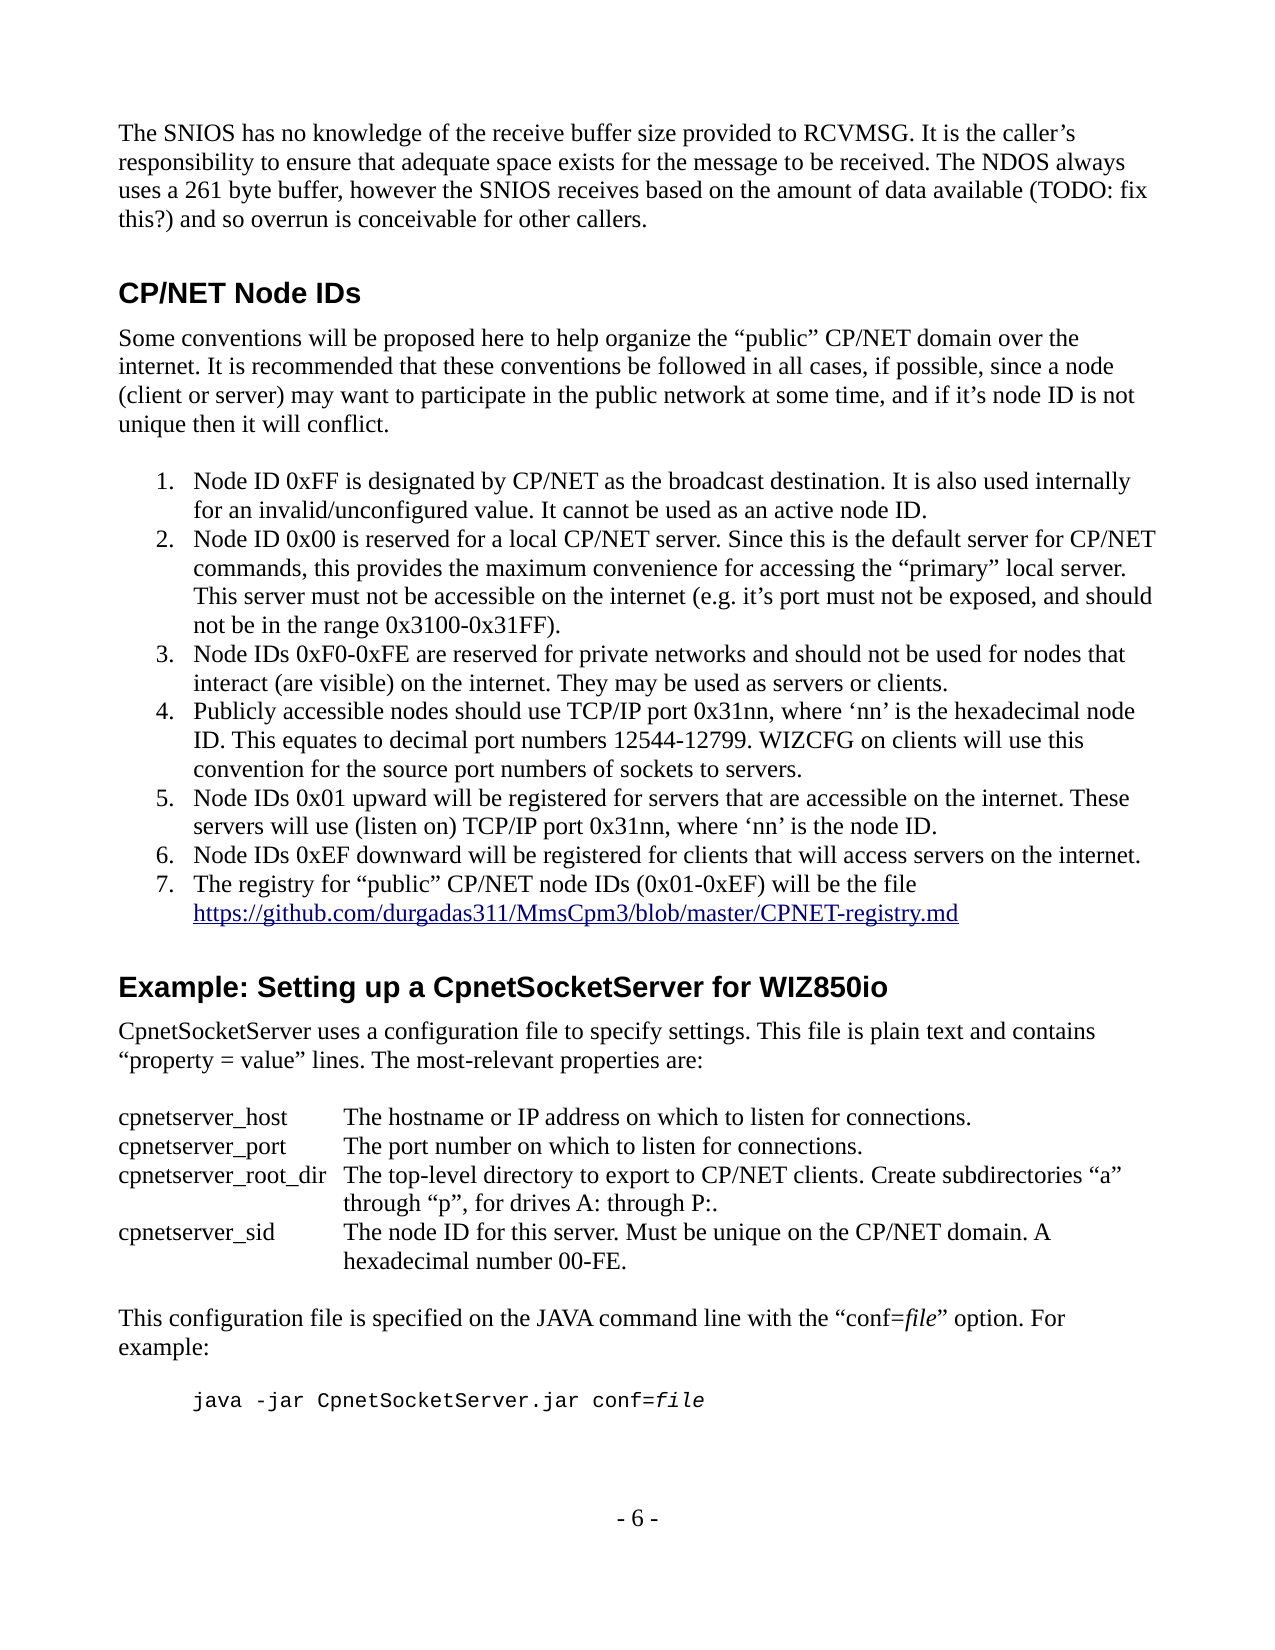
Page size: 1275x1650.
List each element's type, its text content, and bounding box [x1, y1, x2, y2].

list Node ID 0x00 is reserved for a local CP/NET server. Since this is the default server for CP/NET commands, this provides the maximum convenience for accessing the “primary” local server. This server must not be accessible on the internet (e.g. it’s port must not be exposed, and should not be in the range 0x3100-0x31FF). [156, 524, 1157, 639]
list Node IDs 0x01 upward will be registered for servers that are accessible on the internet. These servers will use (listen on) TCP/IP port 0x31nn, where ‘nn’ is the node ID. [156, 783, 1157, 840]
text cpnetserver_sid The node ID for this server. Must be unique on the CP/NET domain. A hexadecimal number 00-FE. [118, 1217, 1157, 1275]
list The registry for “public” CP/NET node IDs (0x01-0xEF) will be the file https://github.com/durgadas311/MmsCpm3/blob/master/CPNET-registry.md [156, 869, 1157, 926]
list Node IDs 0xEF downward will be registered for clients that will access servers on the internet. [156, 840, 1157, 869]
subtitle CP/NET Node IDs [118, 276, 1157, 310]
subtitle Example: Setting up a CpnetSocketServer for WIZ850io [118, 970, 1157, 1003]
text This configuration file is specified on the JAVA command line with the “conf=file” option. For example: [118, 1303, 1157, 1361]
text The SNIOS has no knowledge of the receive buffer size provided to RCVMSG. It is the caller’s responsibility to ensure that adequate space exists for the message to be received. The NDOS always uses a 261 byte buffer, however the SNIOS receives based on the amount of data available (TODO: fix this?) and so overrun is conceivable for other callers. [118, 118, 1157, 233]
text cpnetserver_host The hostname or IP address on which to listen for connections. [118, 1102, 1157, 1131]
list Node IDs 0xF0-0xFE are reserved for private networks and should not be used for nodes that interact (are visible) on the internet. They may be used as servers or clients. [156, 639, 1157, 696]
text java -jar CpnetSocketServer.jar conf=file [192, 1390, 1157, 1413]
list Publicly accessible nodes should use TCP/IP port 0x31nn, where ‘nn’ is the hexadecimal node ID. This equates to decimal port numbers 12544-12799. WIZCFG on clients will use this convention for the source port numbers of sockets to servers. [156, 696, 1157, 783]
list Node ID 0xFF is designated by CP/NET as the broadcast destination. It is also used internally for an invalid/unconfigured value. It cannot be used as an active node ID. [156, 466, 1157, 524]
text CpnetSocketServer uses a configuration file to specify settings. This file is plain text and contains “property = value” lines. The most-relevant properties are: [118, 1016, 1157, 1073]
text cpnetserver_port The port number on which to listen for connections. [118, 1131, 1157, 1160]
text cpnetserver_root_dir The top-level directory to export to CP/NET clients. Create subdirectories “a” through “p”, for drives A: through P:. [118, 1160, 1157, 1217]
text Some conventions will be proposed here to help organize the “public” CP/NET domain over the internet. It is recommended that these conventions be followed in all cases, if possible, since a node (client or server) may want to participate in the public network at some time, and if it’s node ID is not unique then it will conflict. [118, 323, 1157, 438]
